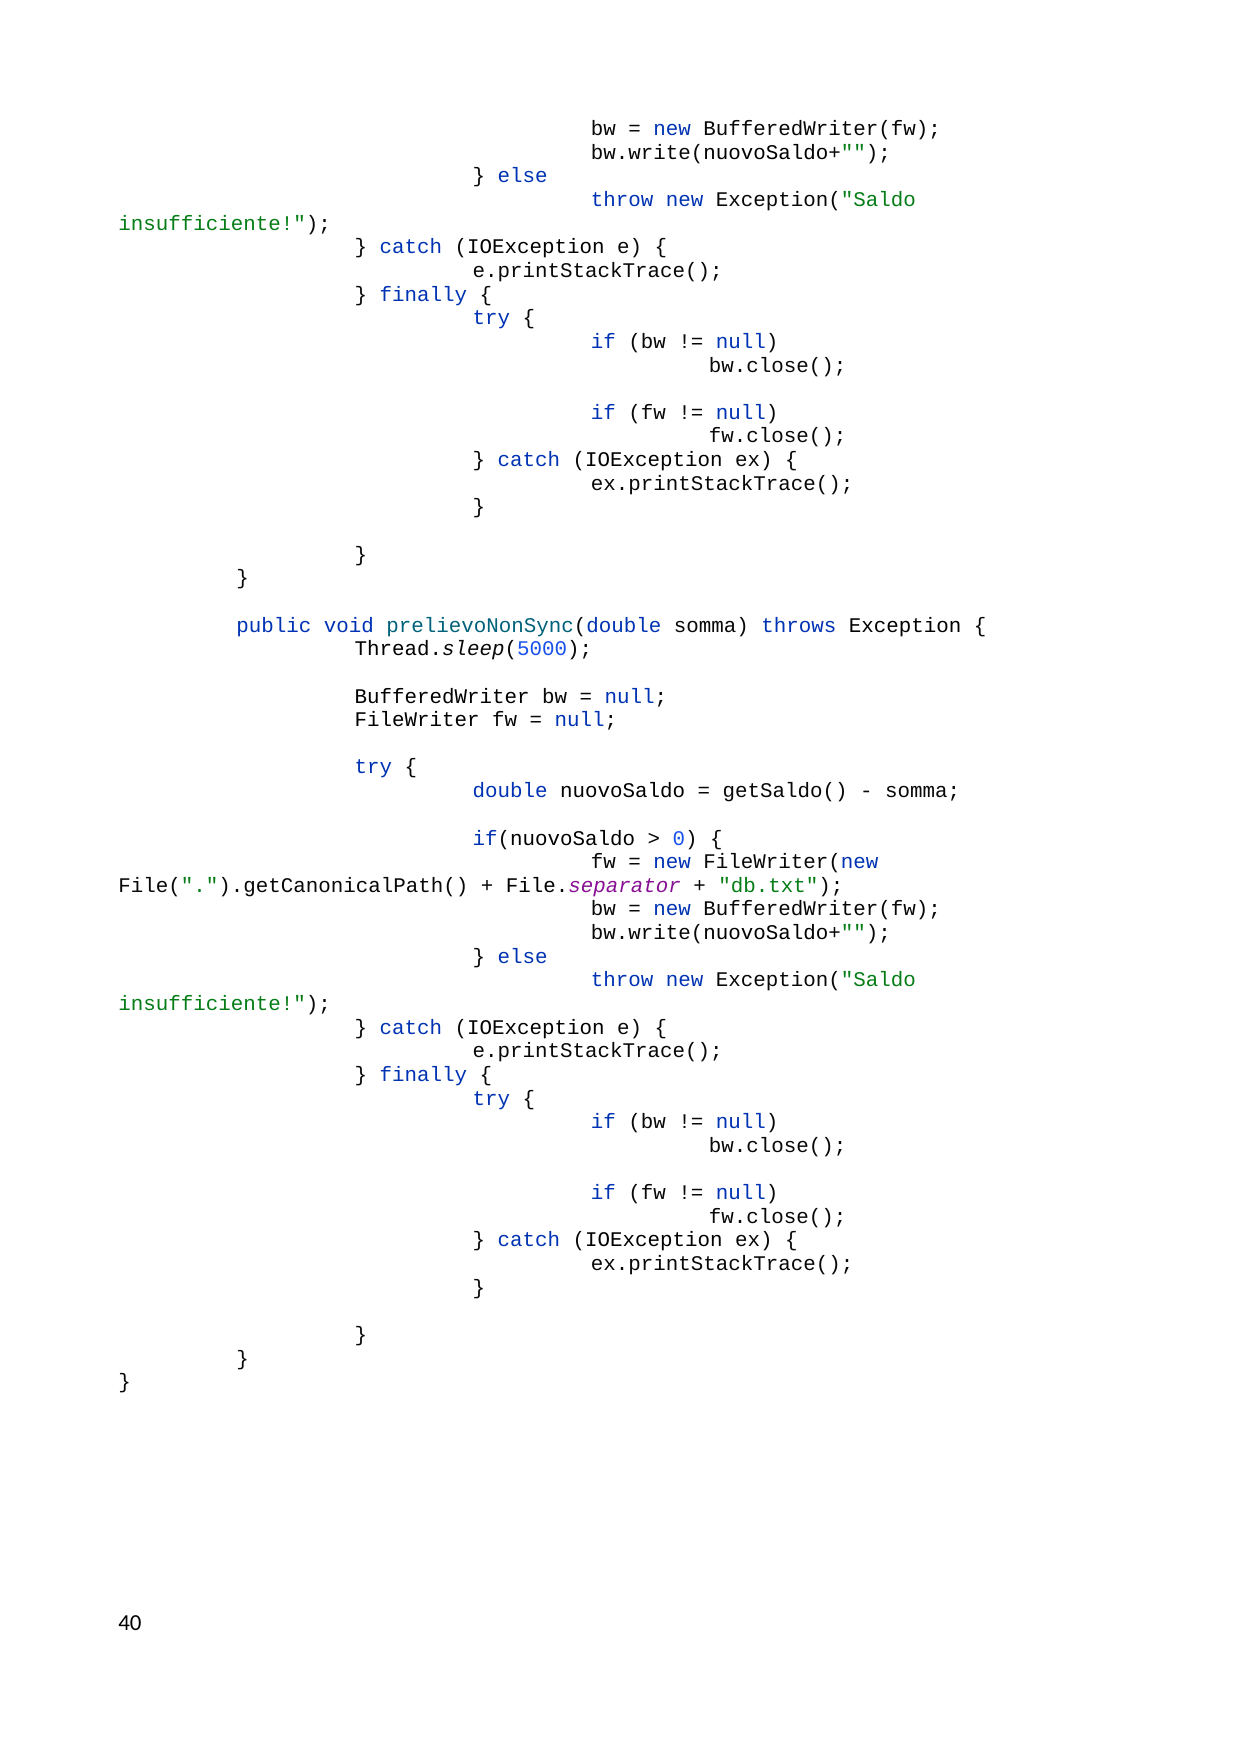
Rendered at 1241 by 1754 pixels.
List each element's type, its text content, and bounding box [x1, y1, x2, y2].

text bw = new BufferedWriter(fw); bw.write(nuovoSaldo+""); } else throw new Exception("Saldo insufficiente!"); } catch (IOException e) { e.printStackTrace(); } finally { try { if (bw != null) bw.close(); if (fw != null) fw.close(); } catch (IOException ex) { ex.printStackTrace(); } } } public void prelievoNonSync(double somma) throws Exception { Thread.sleep(5000); BufferedWriter bw = null; FileWriter fw = null; try { double nuovoSaldo = getSaldo() - somma; if(nuovoSaldo > 0) { fw = new FileWriter(new File(".").getCanonicalPath() + File.separator + "db.txt"); bw = new BufferedWriter(fw); bw.write(nuovoSaldo+""); } else throw new Exception("Saldo insufficiente!"); } catch (IOException e) { e.printStackTrace(); } finally { try { if (bw != null) bw.close(); if (fw != null) fw.close(); } catch (IOException ex) { ex.printStackTrace(); } } } } [118, 118, 1122, 1419]
